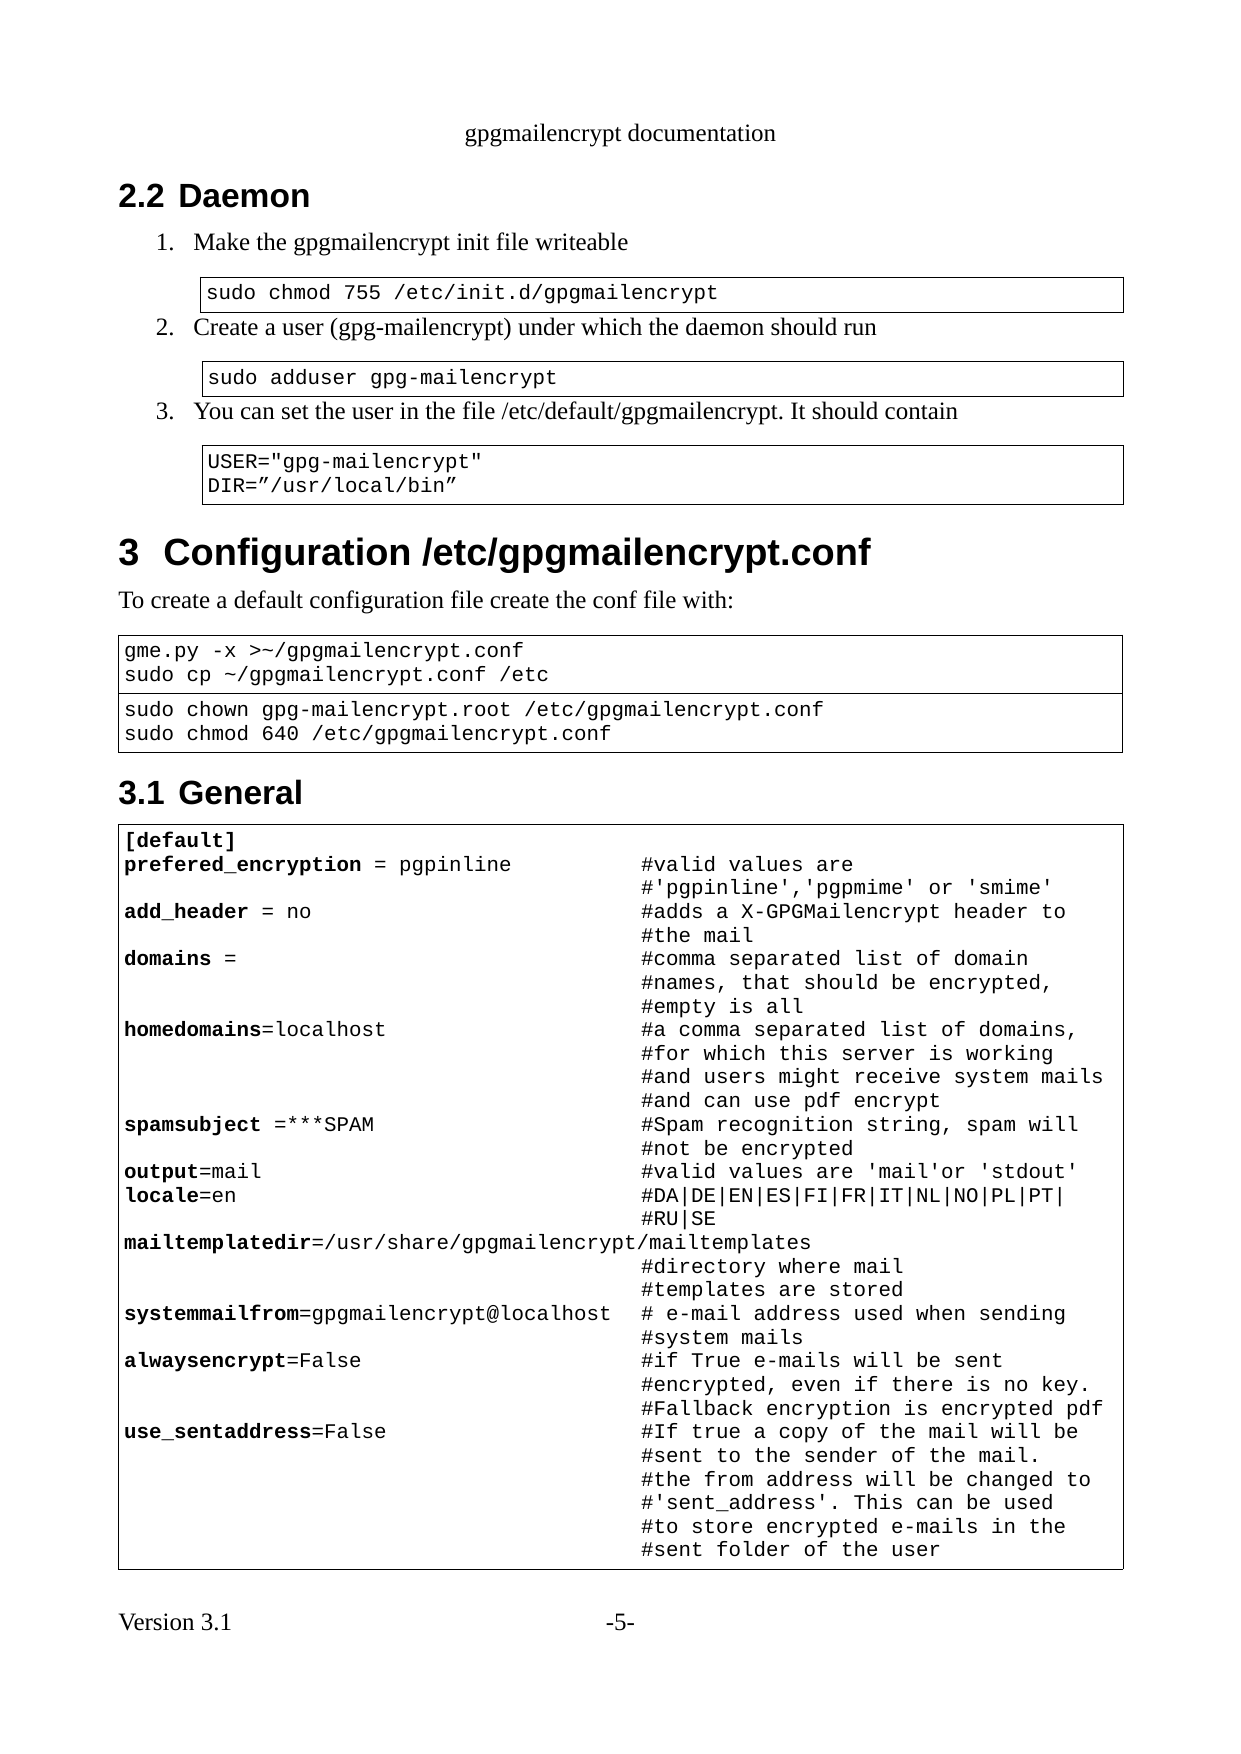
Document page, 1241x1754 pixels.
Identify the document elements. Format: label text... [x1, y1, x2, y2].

table_header USER="gpg-mailencrypt" DIR=”/usr/local/bin” [203, 446, 1123, 504]
table_header gme.py -x >~/gpgmailencrypt.conf sudo cp ~/gpgmailencrypt.conf /etc [119, 636, 1122, 693]
table_header sudo adduser gpg-mailencrypt [203, 362, 1123, 396]
table_cell sudo chown gpg-mailencrypt.root /etc/gpgmailencrypt.conf sudo chmod 640 /etc/gpgmailencrypt.conf [119, 694, 1122, 752]
subtitle General [118, 773, 1122, 812]
table_header [default] prefered_encryption = pgpinline #valid values are #'pgpinline','pgpmime' or 'smime' add_header = no #adds a X-GPGMailencrypt header to #the mail domains = #comma separated list of domain #names, that should be encrypted, #empty is all homedomains=localhost #a comma separated list of domains, #for which this server is working #and users might receive system mails #and can use pdf encrypt spamsubject =***SPAM #Spam recognition string, spam will #not be encrypted output=mail #valid values are 'mail'or 'stdout' locale=en #DA|DE|EN|ES|FI|FR|IT|NL|NO|PL|PT| #RU|SE mailtemplatedir=/usr/share/gpgmailencrypt/mailtemplates #directory where mail #templates are stored systemmailfrom=gpgmailencrypt@localhost # e-mail address used when sending #system mails alwaysencrypt=False #if True e-mails will be sent #encrypted, even if there is no key. #Fallback encryption is encrypted pdf use_sentaddress=False #If true a copy of the mail will be #sent to the sender of the mail. #the from address will be changed to #'sent_address'. This can be used #to store encrypted e-mails in the #sent folder of the user [119, 825, 1123, 1569]
subtitle Daemon [118, 176, 1122, 215]
list Create a user (gpg-mailencrypt) under which the daemon should run [156, 312, 1122, 341]
list Make the gpgmailencrypt init file writeable [156, 227, 1122, 256]
list You can set the user in the file /etc/default/gpgmailencrypt. It should contain [156, 396, 1122, 425]
text To create a default configuration file create the conf file with: [118, 585, 1122, 614]
subtitle Configuration /etc/gpgmailencrypt.conf [118, 529, 1122, 573]
table_header sudo chmod 755 /etc/init.d/gpgmailencrypt [201, 278, 1123, 312]
